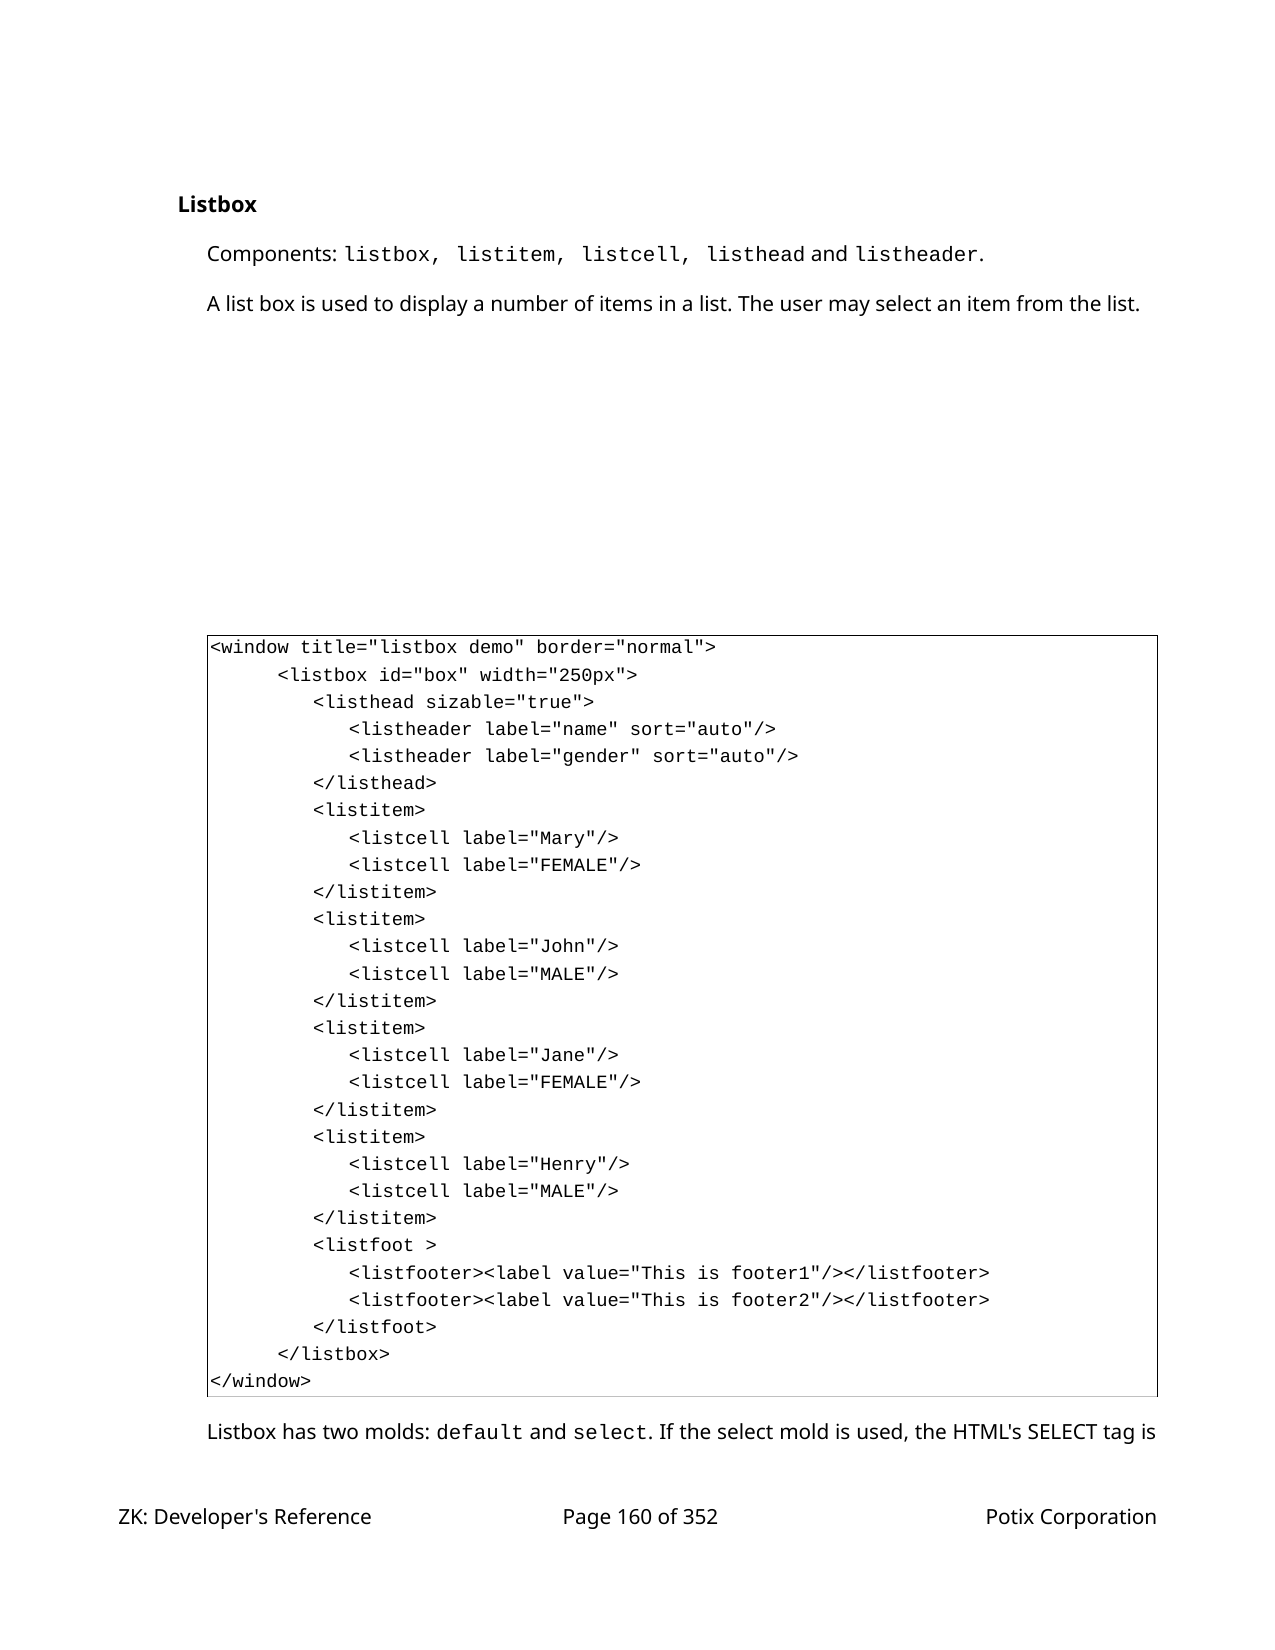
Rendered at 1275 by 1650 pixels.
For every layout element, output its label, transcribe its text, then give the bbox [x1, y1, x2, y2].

text A list box is used to display a number of items in a list. The user may select an item from the list. [207, 289, 1157, 317]
text <listcell label="Henry"/> [208, 1152, 1157, 1176]
text </listhead> [208, 771, 1157, 795]
text <listitem> [208, 907, 1157, 931]
text </listbox> [208, 1342, 1157, 1366]
text </window> [208, 1369, 1157, 1396]
text <listcell label="MALE"/> [208, 1179, 1157, 1203]
text <listfooter><label value="This is footer2"/></listfooter> [208, 1288, 1157, 1312]
text Components: listbox, listitem, listcell, listhead and listheader. [207, 239, 1157, 268]
text <listcell label="John"/> [208, 934, 1157, 958]
text <listbox id="box" width="250px"> [208, 662, 1157, 687]
text </listitem> [208, 1097, 1157, 1122]
text <listcell label="Jane"/> [208, 1043, 1157, 1067]
text </listitem> [208, 880, 1157, 904]
text <listitem> [208, 1124, 1157, 1149]
text <listcell label="MALE"/> [208, 961, 1157, 986]
text </listitem> [208, 1206, 1157, 1230]
text <listcell label="FEMALE"/> [208, 853, 1157, 877]
text <listcell label="Mary"/> [208, 826, 1157, 850]
text <listfoot > [208, 1233, 1157, 1258]
text <listitem> [208, 798, 1157, 823]
text <listheader label="gender" sort="auto"/> [208, 744, 1157, 768]
text <listheader label="name" sort="auto"/> [208, 717, 1157, 741]
text <listhead sizable="true"> [208, 689, 1157, 714]
text </listfoot> [208, 1315, 1157, 1339]
text <listitem> [208, 1016, 1157, 1040]
subtitle Listbox [177, 189, 1157, 219]
text <window title="listbox demo" border="normal"> [208, 636, 1157, 659]
text <listfooter><label value="This is footer1"/></listfooter> [208, 1261, 1157, 1285]
text Listbox has two molds: default and select. If the select mold is used, the HTML's SELECT tag is [207, 1417, 1157, 1446]
text </listitem> [208, 989, 1157, 1013]
text <listcell label="FEMALE"/> [208, 1070, 1157, 1094]
